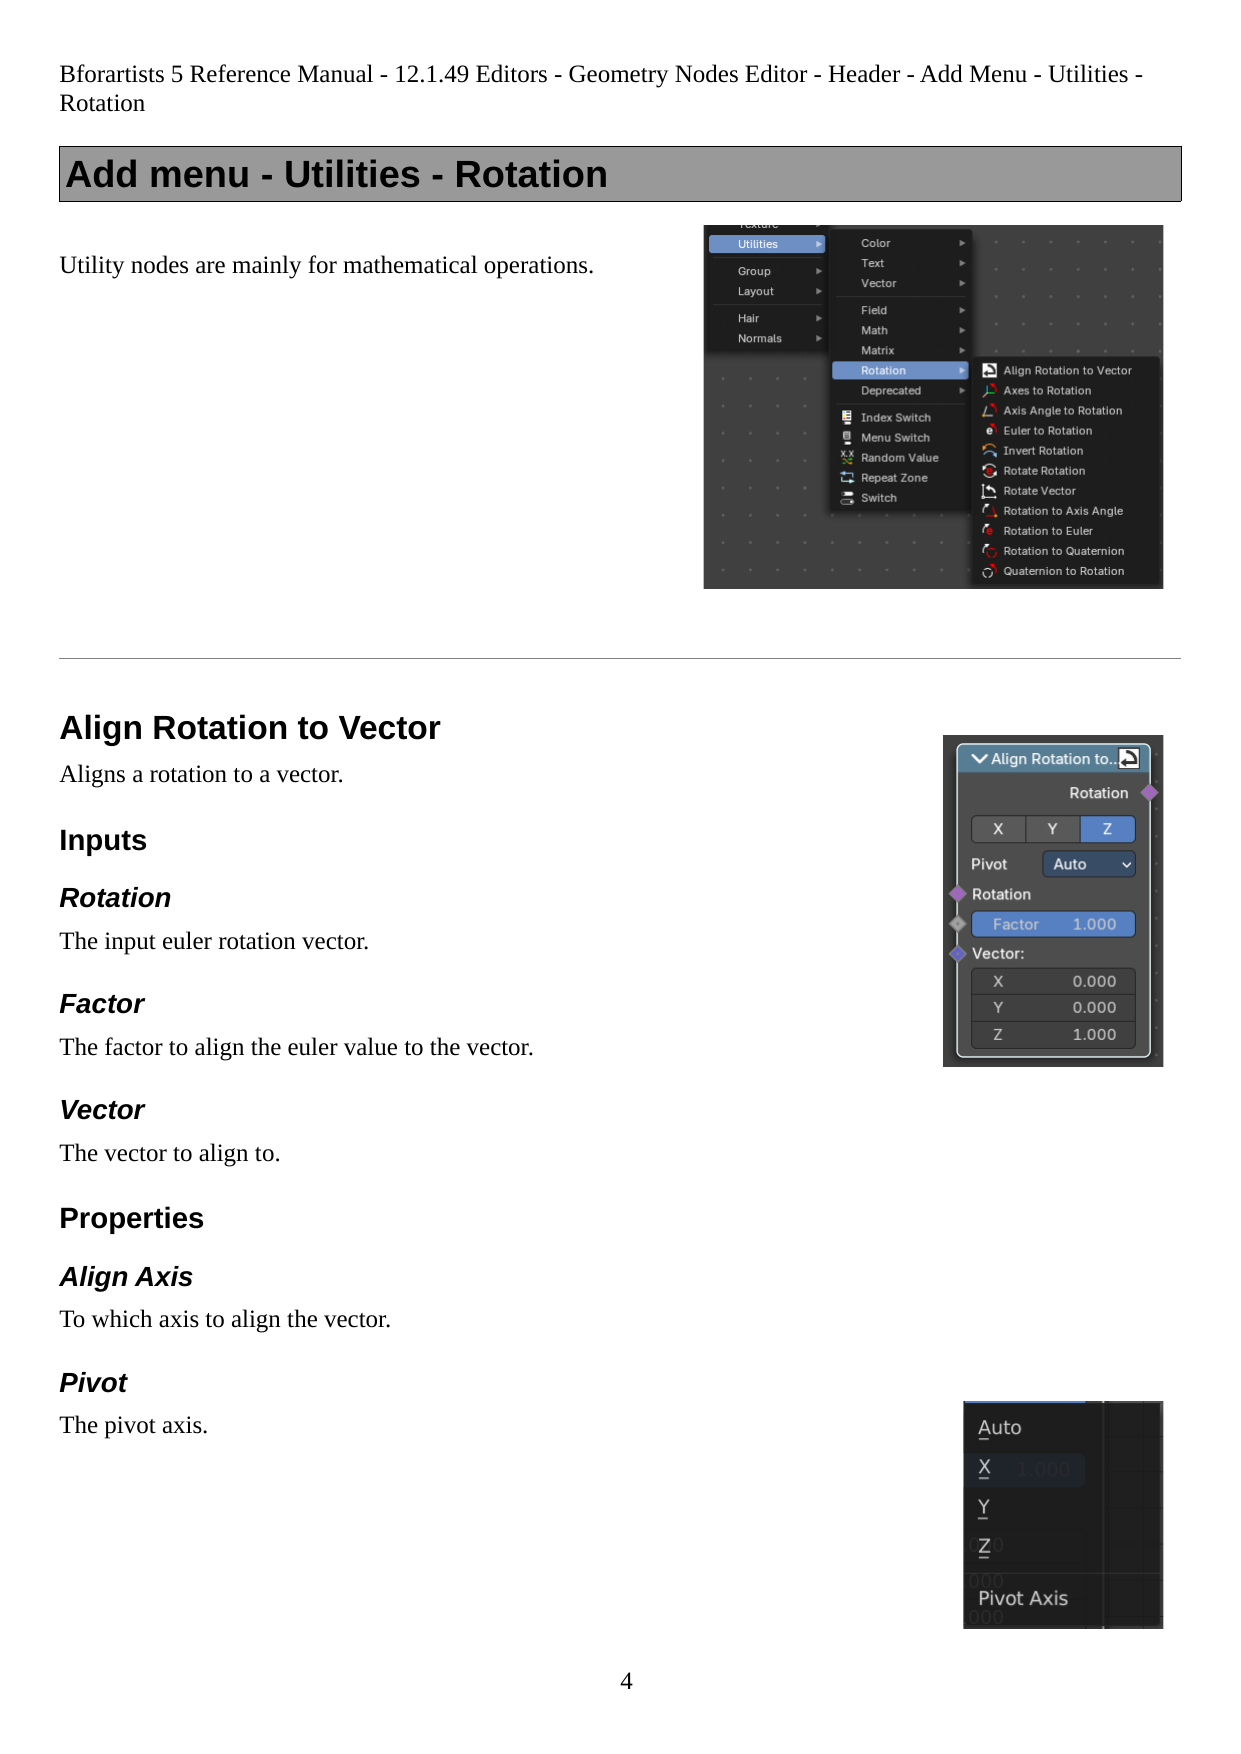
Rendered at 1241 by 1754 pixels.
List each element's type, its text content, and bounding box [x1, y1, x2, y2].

picture [703, 225, 1164, 589]
subtitle Rotation [59, 881, 943, 913]
subtitle [1164, 881, 1181, 913]
picture [943, 735, 1164, 1067]
subtitle Vector [59, 1093, 1181, 1125]
table_header Add menu - Utilities - Rotation [60, 147, 1181, 201]
subtitle [1164, 987, 1181, 1019]
text The input euler rotation vector. [59, 926, 943, 954]
subtitle Inputs [59, 823, 943, 856]
subtitle Align Axis [59, 1260, 1181, 1292]
text The factor to align the euler value to the vector. [59, 1032, 943, 1061]
text To which axis to align the vector. [59, 1304, 1181, 1333]
text The vector to align to. [59, 1138, 1181, 1166]
text Utility nodes are mainly for mathematical operations. [59, 250, 703, 279]
subtitle Properties [59, 1201, 1181, 1235]
subtitle [1164, 823, 1181, 856]
text The pivot axis. [59, 1410, 963, 1439]
text Aligns a rotation to a vector. [59, 759, 943, 788]
subtitle Pivot [59, 1366, 1181, 1398]
picture [963, 1401, 1164, 1629]
subtitle Align Rotation to Vector [59, 708, 1181, 747]
subtitle Factor [59, 987, 943, 1019]
text [1164, 1410, 1181, 1439]
